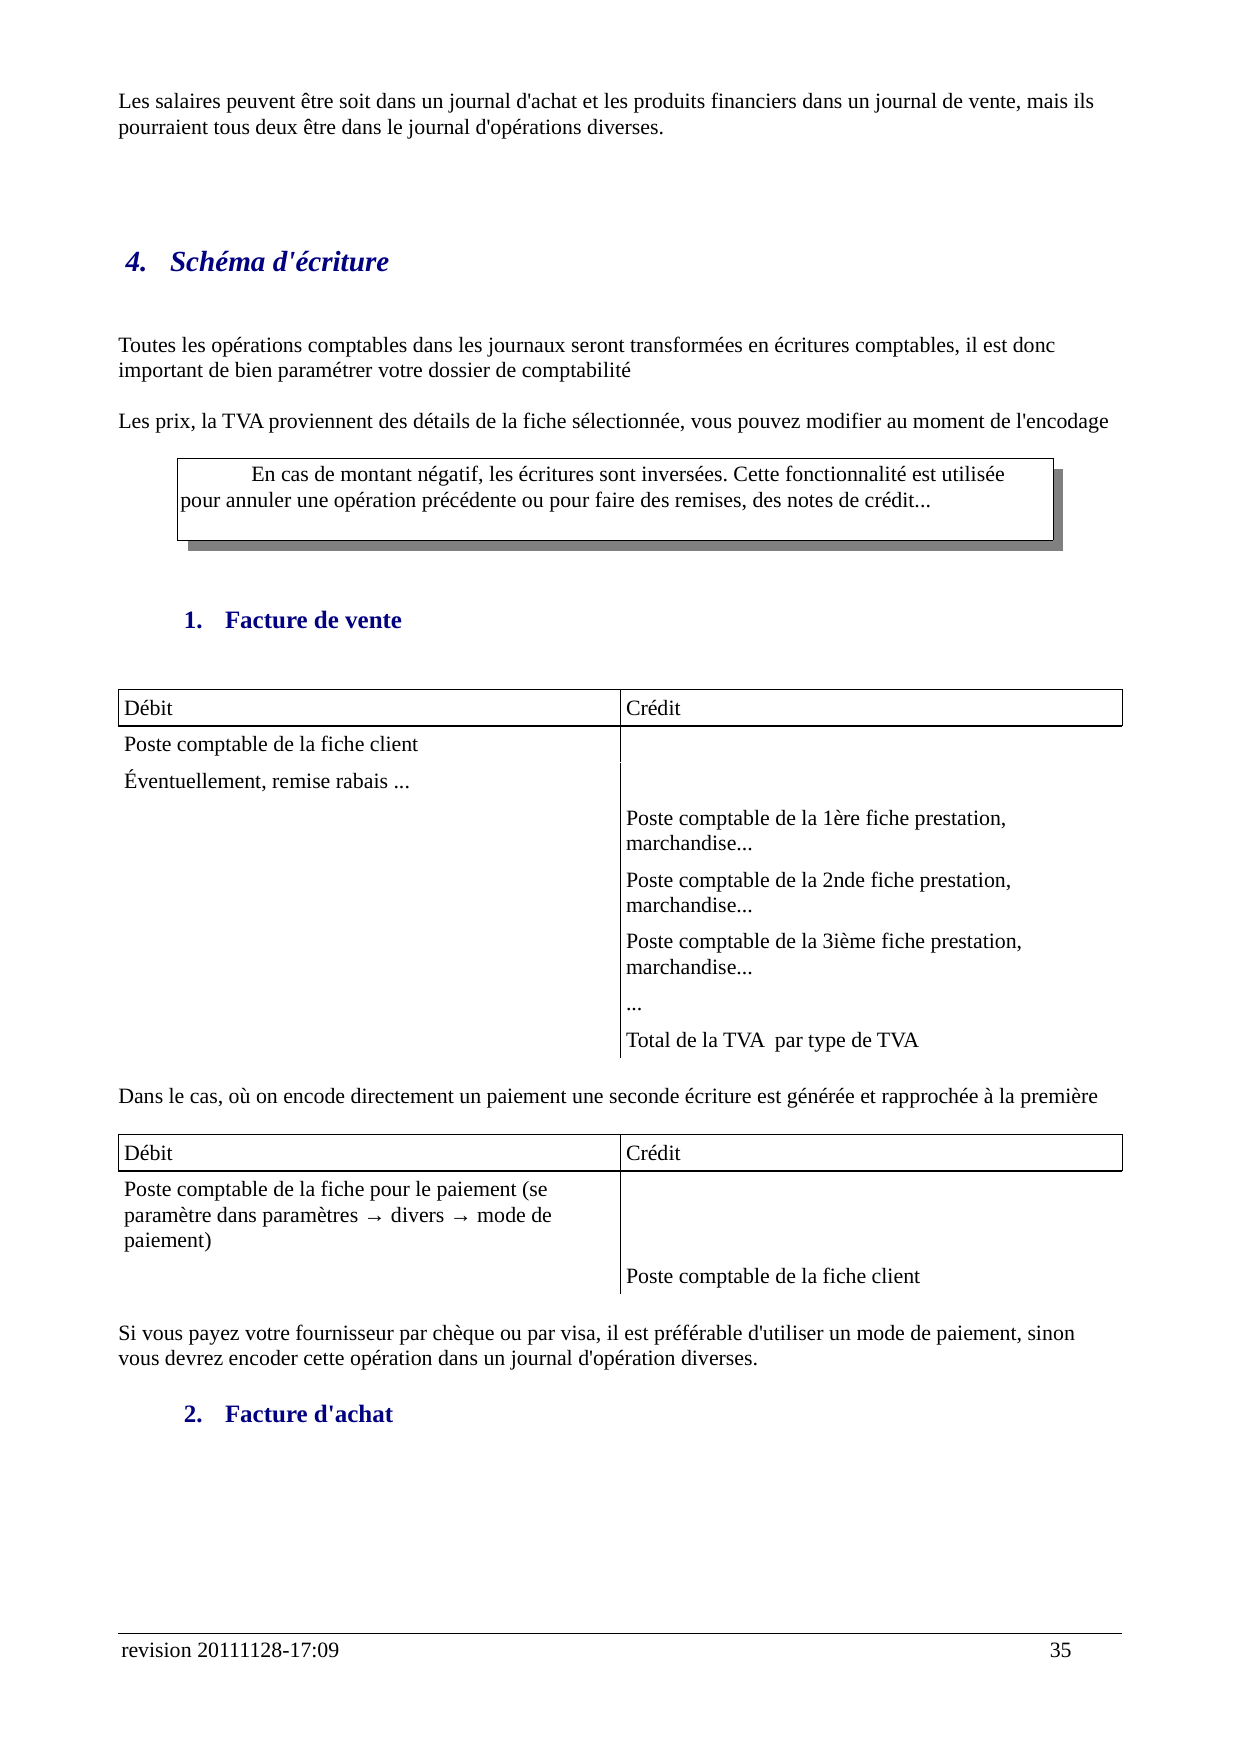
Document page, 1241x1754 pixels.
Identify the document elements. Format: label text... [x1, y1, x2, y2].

table_cell [118, 861, 620, 923]
table_cell [118, 985, 620, 1021]
table_cell Poste comptable de la fiche client [621, 1258, 1122, 1294]
table_cell [118, 1258, 620, 1294]
table_cell Poste comptable de la fiche pour le paiement (se paramètre dans paramètres → divers → mode de paiement) [118, 1172, 620, 1258]
table_header Débit [119, 1135, 620, 1170]
table_cell [621, 727, 1122, 762]
text Les prix, la TVA proviennent des détails de la fiche sélectionnée, vous pouvez modifier au moment de l'encodage [118, 408, 1122, 433]
table_header Débit [119, 690, 620, 725]
subtitle Schéma d'écriture [118, 244, 1122, 278]
table_header Crédit [621, 1135, 1122, 1170]
table_cell [621, 763, 1122, 799]
table_cell Poste comptable de la 3ième fiche prestation, marchandise... [621, 923, 1122, 985]
text Si vous payez votre fournisseur par chèque ou par visa, il est préférable d'utiliser un mode de paiement, sinon vous devrez encoder cette opération dans un journal d'opération diverses. [118, 1319, 1122, 1370]
table_cell Poste comptable de la 1ère fiche prestation, marchandise... [621, 799, 1122, 861]
table_cell Poste comptable de la 2nde fiche prestation, marchandise... [621, 861, 1122, 923]
text En cas de montant négatif, les écritures sont inversées. Cette fonctionnalité est utilisée pour annuler une opération précédente ou pour faire des remises, des notes de crédit... [178, 459, 1052, 512]
table_cell [118, 923, 620, 985]
table_cell [621, 1172, 1122, 1258]
table_cell Poste comptable de la fiche client [118, 727, 620, 762]
subtitle Facture de vente [177, 605, 1122, 634]
text Toutes les opérations comptables dans les journaux seront transformées en écritures comptables, il est donc important de bien paramétrer votre dossier de comptabilité [118, 332, 1122, 383]
table_cell Éventuellement, remise rabais ... [118, 763, 620, 799]
table_cell Total de la TVA par type de TVA [621, 1021, 1122, 1058]
text Les salaires peuvent être soit dans un journal d'achat et les produits financiers dans un journal de vente, mais ils pourraient tous deux être dans le journal d'opérations diverses. [118, 88, 1122, 139]
table_header Crédit [621, 690, 1122, 725]
table_cell [118, 1021, 620, 1058]
text Dans le cas, où on encode directement un paiement une seconde écriture est générée et rapprochée à la première [118, 1083, 1122, 1108]
table_cell ... [621, 985, 1122, 1021]
subtitle Facture d'achat [177, 1399, 1122, 1428]
table_cell [118, 799, 620, 861]
